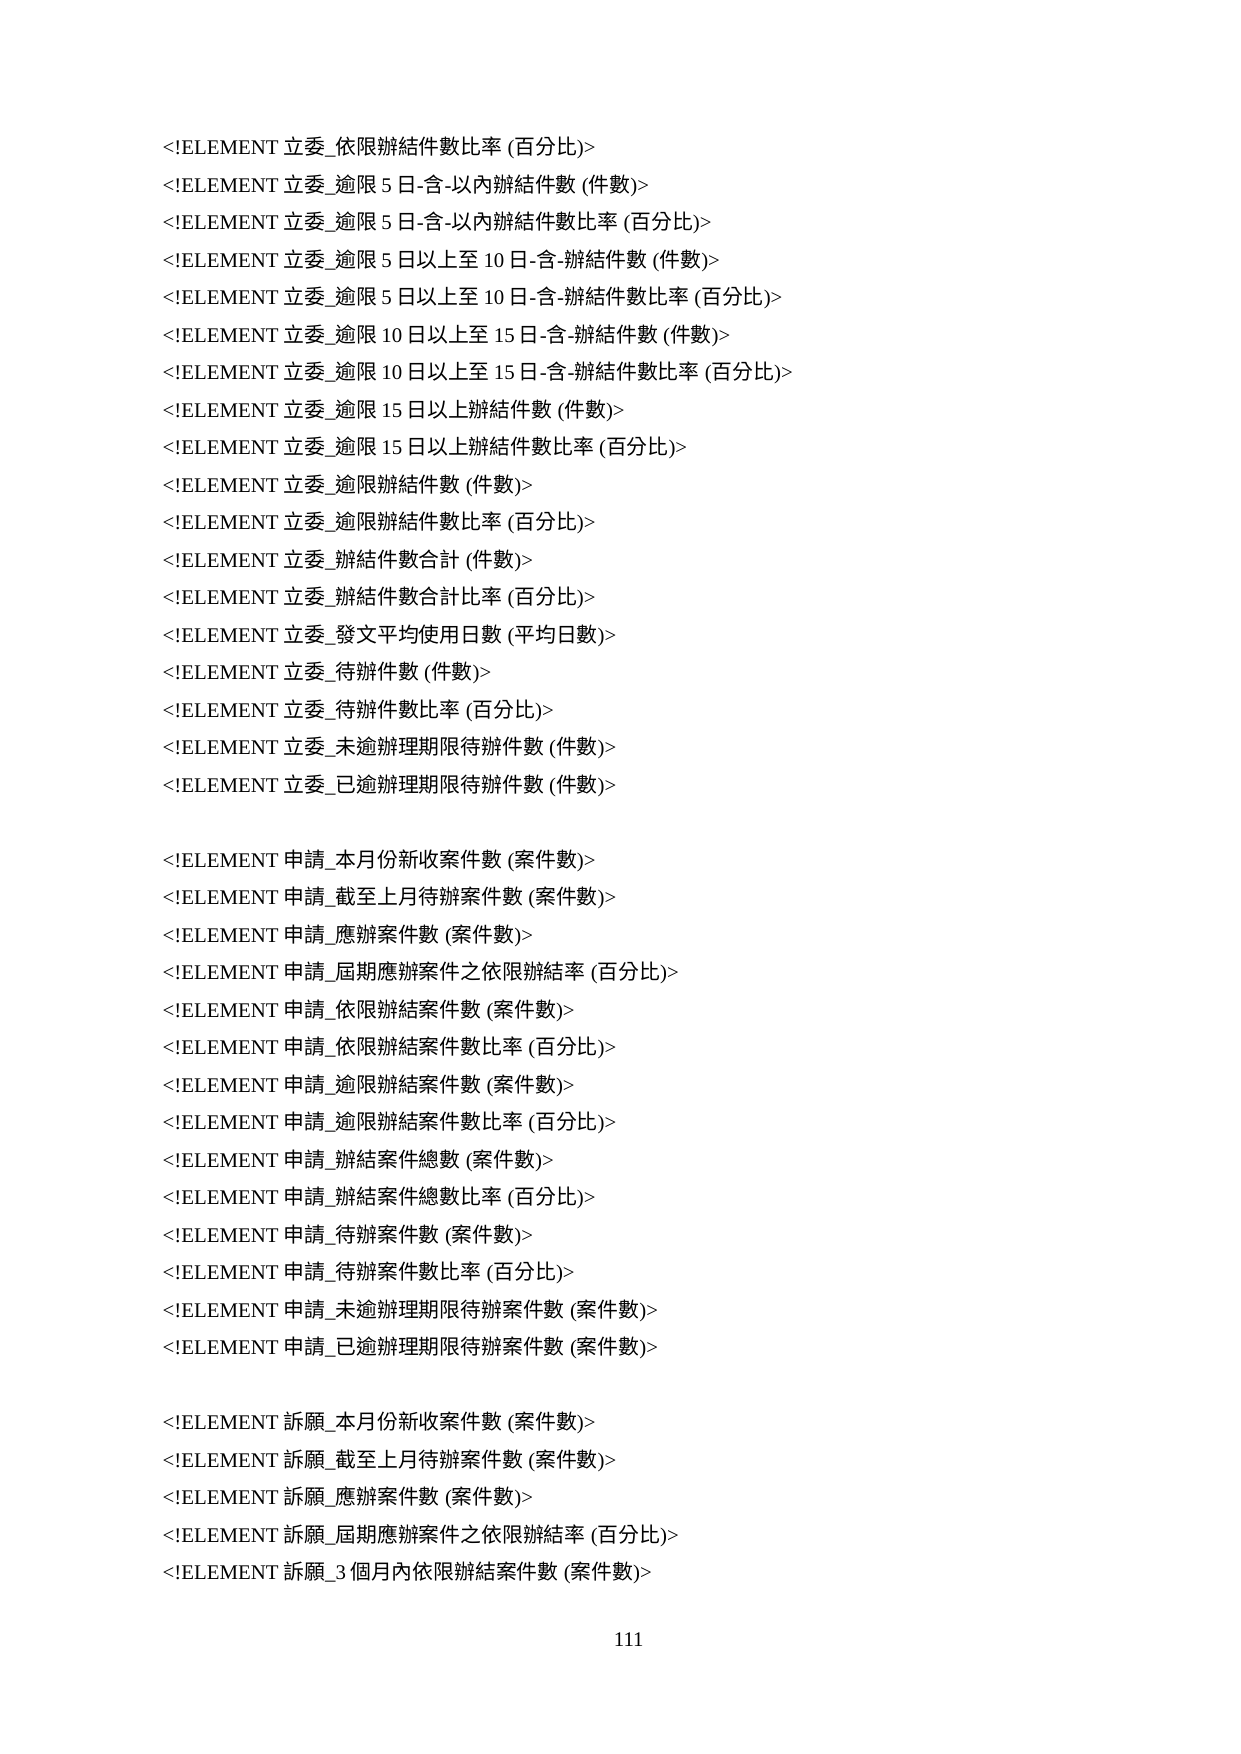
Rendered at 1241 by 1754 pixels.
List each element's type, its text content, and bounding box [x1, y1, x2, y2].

text <!ELEMENT 申請_辦結案件總數比率 (百分比)> [162, 1177, 1094, 1214]
text <!ELEMENT 立委_逾限5日-含-以內辦結件數比率 (百分比)> [162, 202, 1094, 239]
text <!ELEMENT 立委_逾限10日以上至15日-含-辦結件數 (件數)> [162, 314, 1094, 352]
text <!ELEMENT 立委_逾限15日以上辦結件數比率 (百分比)> [162, 427, 1094, 464]
text <!ELEMENT 申請_本月份新收案件數 (案件數)> [162, 839, 1094, 877]
text <!ELEMENT 訴願_截至上月待辦案件數 (案件數)> [162, 1439, 1094, 1477]
text <!ELEMENT 立委_辦結件數合計比率 (百分比)> [162, 577, 1094, 614]
text <!ELEMENT 申請_待辦案件數比率 (百分比)> [162, 1252, 1094, 1289]
text <!ELEMENT 申請_應辦案件數 (案件數)> [162, 914, 1094, 952]
text <!ELEMENT 立委_待辦件數比率 (百分比)> [162, 689, 1094, 727]
text <!ELEMENT 立委_依限辦結件數比率 (百分比)> [162, 127, 1094, 164]
text <!ELEMENT 立委_逾限10日以上至15日-含-辦結件數比率 (百分比)> [162, 352, 1094, 389]
text <!ELEMENT 申請_未逾辦理期限待辦案件數 (案件數)> [162, 1289, 1094, 1327]
text <!ELEMENT 立委_逾限辦結件數比率 (百分比)> [162, 502, 1094, 539]
text <!ELEMENT 申請_逾限辦結案件數 (案件數)> [162, 1064, 1094, 1102]
text <!ELEMENT 申請_已逾辦理期限待辦案件數 (案件數)> [162, 1327, 1094, 1364]
text <!ELEMENT 申請_依限辦結案件數比率 (百分比)> [162, 1027, 1094, 1064]
text <!ELEMENT 立委_辦結件數合計 (件數)> [162, 539, 1094, 577]
text <!ELEMENT 立委_逾限15日以上辦結件數 (件數)> [162, 389, 1094, 427]
text <!ELEMENT 申請_逾限辦結案件數比率 (百分比)> [162, 1102, 1094, 1139]
text <!ELEMENT 立委_已逾辦理期限待辦件數 (件數)> [162, 764, 1094, 802]
text <!ELEMENT 訴願_屆期應辦案件之依限辦結率 (百分比)> [162, 1514, 1094, 1552]
text <!ELEMENT 申請_依限辦結案件數 (案件數)> [162, 989, 1094, 1027]
text <!ELEMENT 立委_逾限5日以上至10日-含-辦結件數比率 (百分比)> [162, 277, 1094, 314]
text <!ELEMENT 申請_截至上月待辦案件數 (案件數)> [162, 877, 1094, 914]
text <!ELEMENT 立委_未逾辦理期限待辦件數 (件數)> [162, 727, 1094, 764]
text <!ELEMENT 申請_屆期應辦案件之依限辦結率 (百分比)> [162, 952, 1094, 989]
text <!ELEMENT 申請_辦結案件總數 (案件數)> [162, 1139, 1094, 1177]
text <!ELEMENT 訴願_應辦案件數 (案件數)> [162, 1477, 1094, 1514]
text <!ELEMENT 立委_逾限5日以上至10日-含-辦結件數 (件數)> [162, 239, 1094, 277]
text <!ELEMENT 申請_待辦案件數 (案件數)> [162, 1214, 1094, 1252]
text <!ELEMENT 立委_逾限辦結件數 (件數)> [162, 464, 1094, 502]
text <!ELEMENT 立委_發文平均使用日數 (平均日數)> [162, 614, 1094, 652]
text <!ELEMENT 訴願_本月份新收案件數 (案件數)> [162, 1402, 1094, 1439]
text <!ELEMENT 訴願_3個月內依限辦結案件數 (案件數)> [162, 1552, 1094, 1589]
text <!ELEMENT 立委_逾限5日-含-以內辦結件數 (件數)> [162, 164, 1094, 202]
text <!ELEMENT 立委_待辦件數 (件數)> [162, 652, 1094, 689]
